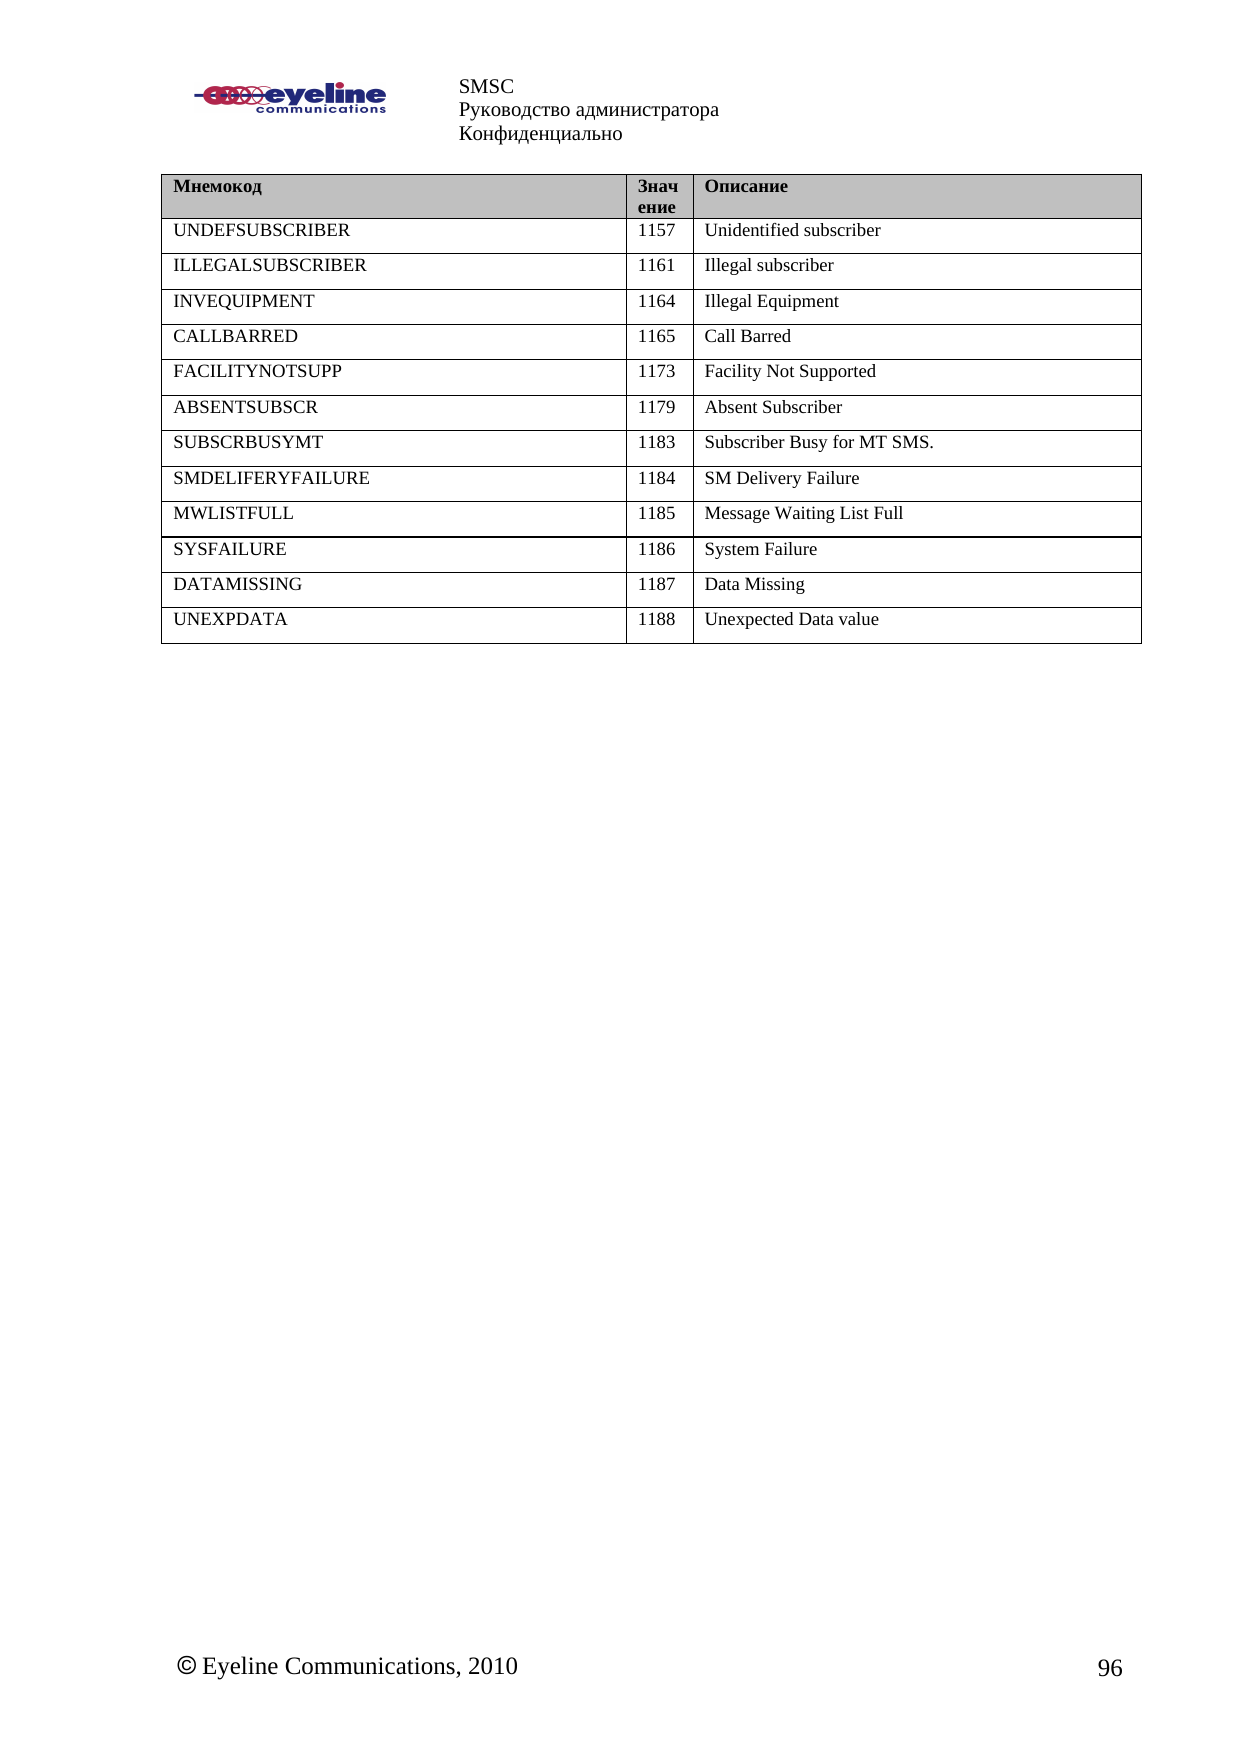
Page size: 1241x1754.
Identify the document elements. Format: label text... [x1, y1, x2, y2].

table_cell 1165 [627, 325, 693, 359]
table_cell Message Waiting List Full [694, 502, 1141, 536]
table_cell 1173 [627, 360, 693, 395]
picture [194, 82, 386, 113]
table_cell 1164 [627, 290, 693, 324]
table_cell Subscriber Busy for MT SMS. [694, 431, 1141, 466]
table_cell Illegal subscriber [694, 254, 1141, 288]
table_cell SMDELIFERYFAILURE [162, 467, 626, 501]
table_cell 1185 [627, 502, 693, 536]
table_cell 1186 [627, 538, 693, 572]
table_cell 1187 [627, 573, 693, 607]
table_cell Absent Subscriber [694, 396, 1141, 430]
table_cell SYSFAILURE [162, 538, 626, 572]
table_cell Unexpected Data value [694, 608, 1141, 643]
table_header Описание [694, 175, 1141, 218]
table_cell SUBSCRBUSYMT [162, 431, 626, 466]
table_cell INVEQUIPMENT [162, 290, 626, 324]
table_cell 1183 [627, 431, 693, 466]
table_cell 1188 [627, 608, 693, 643]
table_cell System Failure [694, 538, 1141, 572]
table_header Значение [627, 175, 693, 218]
table_cell Call Barred [694, 325, 1141, 359]
table_cell MWLISTFULL [162, 502, 626, 536]
table_cell 1179 [627, 396, 693, 430]
table_header Мнемокод [162, 175, 626, 218]
table_cell 1157 [627, 219, 693, 253]
table_cell DATAMISSING [162, 573, 626, 607]
table_cell ILLEGALSUBSCRIBER [162, 254, 626, 288]
table_cell 1161 [627, 254, 693, 288]
table_cell Illegal Equipment [694, 290, 1141, 324]
table_cell 1184 [627, 467, 693, 501]
table_cell Data Missing [694, 573, 1141, 607]
table_cell FACILITYNOTSUPP [162, 360, 626, 395]
table_cell CALLBARRED [162, 325, 626, 359]
table_cell Facility Not Supported [694, 360, 1141, 395]
table_cell UNEXPDATA [162, 608, 626, 643]
table_cell Unidentified subscriber [694, 219, 1141, 253]
table_cell ABSENTSUBSCR [162, 396, 626, 430]
table_cell SM Delivery Failure [694, 467, 1141, 501]
table_cell UNDEFSUBSCRIBER [162, 219, 626, 253]
